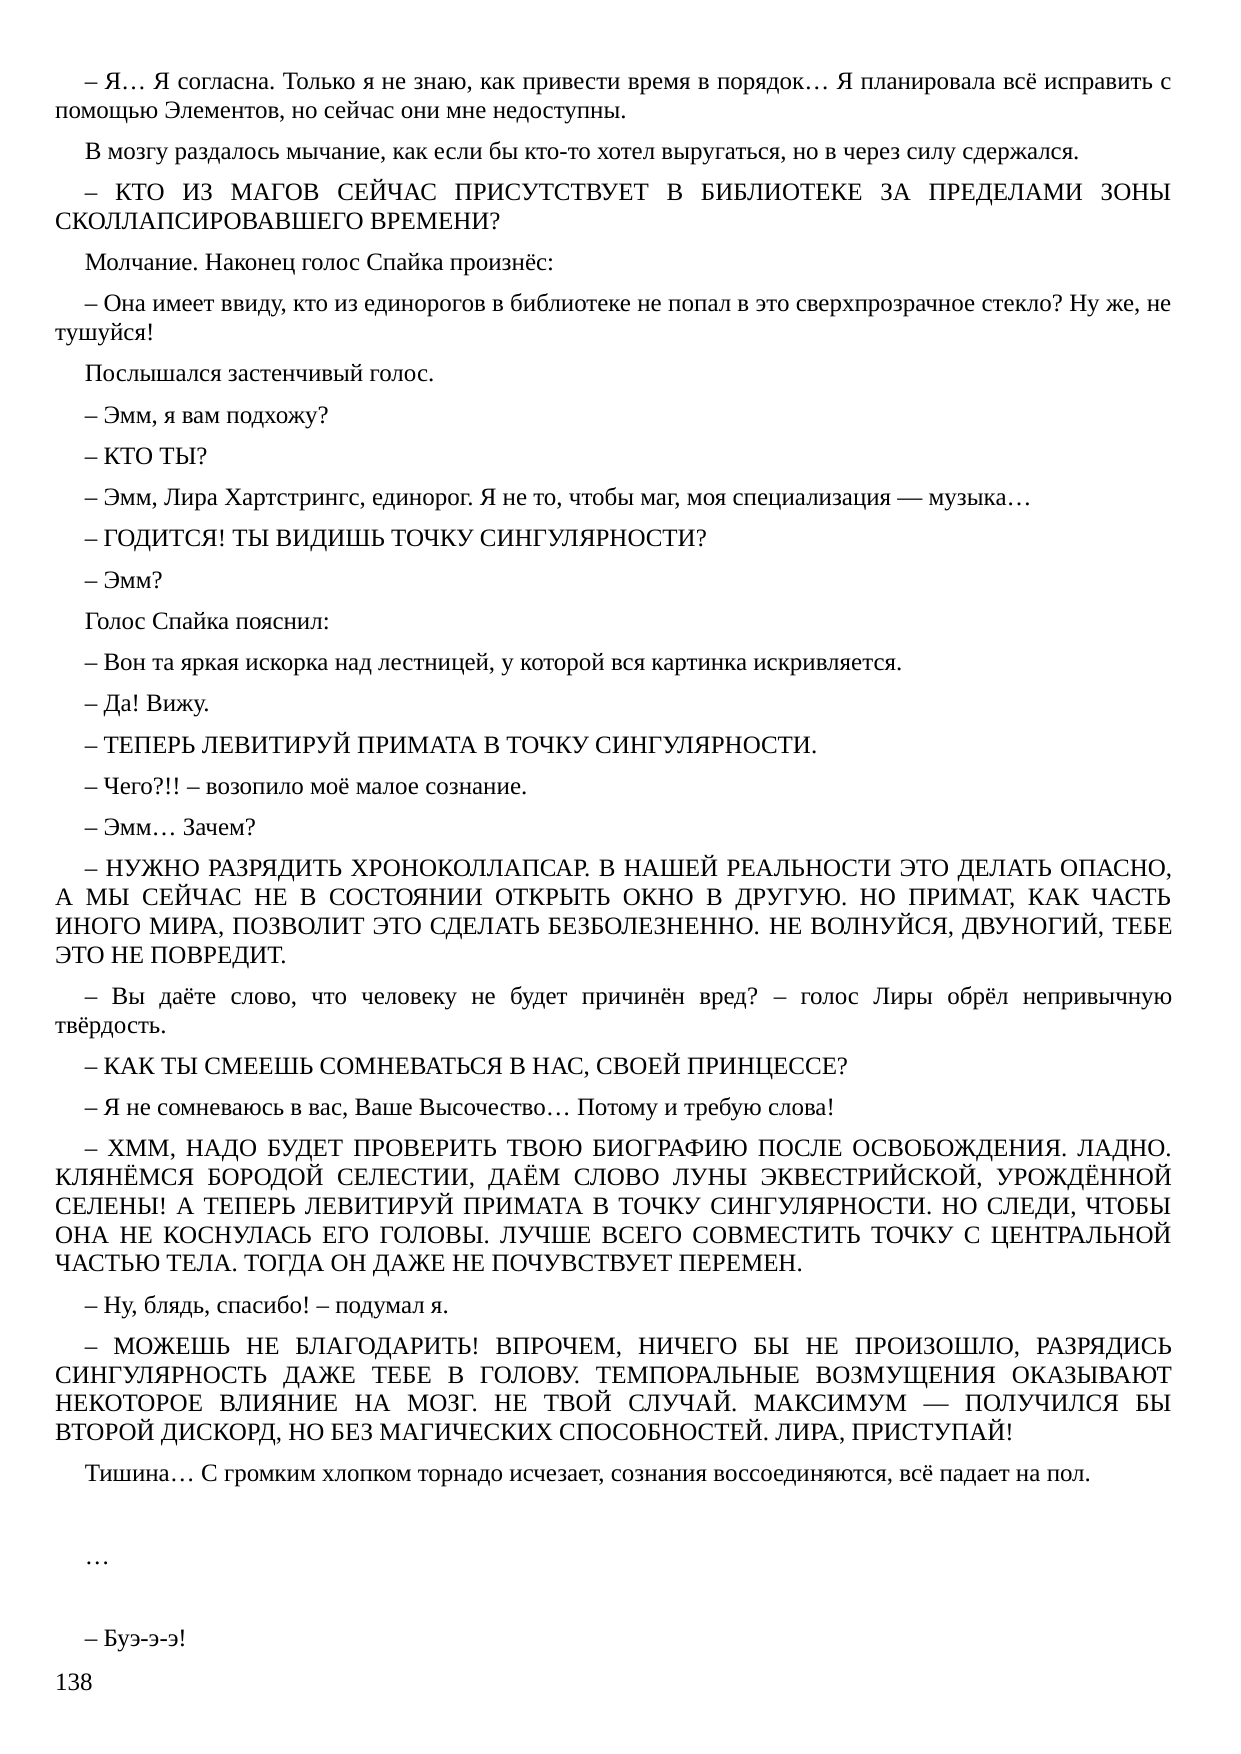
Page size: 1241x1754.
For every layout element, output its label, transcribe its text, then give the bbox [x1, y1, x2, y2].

text Послышался застенчивый голос. [55, 358, 1173, 387]
text – ТЕПЕРЬ ЛЕВИТИРУЙ ПРИМАТА В ТОЧКУ СИНГУЛЯРНОСТИ. [55, 730, 1173, 758]
text Голос Спайка пояснил: [55, 606, 1173, 635]
text Молчание. Наконец голос Спайка произнёс: [55, 247, 1173, 276]
text – Эмм, Лира Хартстрингс, единорог. Я не то, чтобы маг, моя специализация — музыка… [55, 482, 1173, 511]
text – Ну, блядь, спасибо! – подумал я. [55, 1290, 1173, 1318]
text – Эмм, я вам подхожу? [55, 400, 1173, 428]
text – НУЖНО РАЗРЯДИТЬ ХРОНОКОЛЛАПСАР. В НАШЕЙ РЕАЛЬНОСТИ ЭТО ДЕЛАТЬ ОПАСНО, А МЫ СЕЙЧАС НЕ В СОСТОЯНИИ ОТКРЫТЬ ОКНО В ДРУГУЮ. НО ПРИМАТ, КАК ЧАСТЬ ИНОГО МИРА, ПОЗВОЛИТ ЭТО СДЕЛАТЬ БЕЗБОЛЕЗНЕННО. НЕ ВОЛНУЙСЯ, ДВУНОГИЙ, ТЕБЕ ЭТО НЕ ПОВРЕДИТ. [55, 853, 1173, 968]
text … [55, 1541, 1173, 1570]
text – Да! Вижу. [55, 688, 1173, 717]
text – КТО ТЫ? [55, 441, 1173, 470]
text – МОЖЕШЬ НЕ БЛАГОДАРИТЬ! ВПРОЧЕМ, НИЧЕГО БЫ НЕ ПРОИЗОШЛО, РАЗРЯДИСЬ СИНГУЛЯРНОСТЬ ДАЖЕ ТЕБЕ В ГОЛОВУ. ТЕМПОРАЛЬНЫЕ ВОЗМУЩЕНИЯ ОКАЗЫВАЮТ НЕКОТОРОЕ ВЛИЯНИЕ НА МОЗГ. НЕ ТВОЙ СЛУЧАЙ. МАКСИМУМ — ПОЛУЧИЛСЯ БЫ ВТОРОЙ ДИСКОРД, НО БЕЗ МАГИЧЕСКИХ СПОСОБНОСТЕЙ. ЛИРА, ПРИСТУПАЙ! [55, 1331, 1173, 1446]
text – Буэ-э-э! [55, 1623, 1173, 1652]
text – Вон та яркая искорка над лестницей, у которой вся картинка искривляется. [55, 647, 1173, 676]
text В мозгу раздалось мычание, как если бы кто-то хотел выругаться, но в через силу сдержался. [55, 136, 1173, 165]
text – Вы даёте слово, что человеку не будет причинён вред? – голос Лиры обрёл непривычную твёрдость. [55, 981, 1173, 1038]
text Тишина… С громким хлопком торнадо исчезает, сознания воссоединяются, всё падает на пол. [55, 1458, 1173, 1487]
text – КТО ИЗ МАГОВ СЕЙЧАС ПРИСУТСТВУЕТ В БИБЛИОТЕКЕ ЗА ПРЕДЕЛАМИ ЗОНЫ СКОЛЛАПСИРОВАВШЕГО ВРЕМЕНИ? [55, 177, 1173, 235]
text – Я… Я согласна. Только я не знаю, как привести время в порядок… Я планировала всё исправить с помощью Элементов, но сейчас они мне недоступны. [55, 66, 1173, 123]
text – Эмм? [55, 565, 1173, 593]
text – ГОДИТСЯ! ТЫ ВИДИШЬ ТОЧКУ СИНГУЛЯРНОСТИ? [55, 523, 1173, 552]
text – Чего?!! – возопило моё малое сознание. [55, 771, 1173, 800]
text – Я не сомневаюсь в вас, Ваше Высочество… Потому и требую слова! [55, 1092, 1173, 1121]
text – КАК ТЫ СМЕЕШЬ СОМНЕВАТЬСЯ В НАС, СВОЕЙ ПРИНЦЕССЕ? [55, 1051, 1173, 1080]
text – Эмм… Зачем? [55, 812, 1173, 841]
text – ХММ, НАДО БУДЕТ ПРОВЕРИТЬ ТВОЮ БИОГРАФИЮ ПОСЛЕ ОСВОБОЖДЕНИЯ. ЛАДНО. КЛЯНЁМСЯ БОРОДОЙ СЕЛЕСТИИ, ДАЁМ СЛОВО ЛУНЫ ЭКВЕСТРИЙСКОЙ, УРОЖДЁННОЙ СЕЛЕНЫ! А ТЕПЕРЬ ЛЕВИТИРУЙ ПРИМАТА В ТОЧКУ СИНГУЛЯРНОСТИ. НО СЛЕДИ, ЧТОБЫ ОНА НЕ КОСНУЛАСЬ ЕГО ГОЛОВЫ. ЛУЧШЕ ВСЕГО СОВМЕСТИТЬ ТОЧКУ С ЦЕНТРАЛЬНОЙ ЧАСТЬЮ ТЕЛА. ТОГДА ОН ДАЖЕ НЕ ПОЧУВСТВУЕТ ПЕРЕМЕН. [55, 1133, 1173, 1277]
text – Она имеет ввиду, кто из единорогов в библиотеке не попал в это сверхпрозрачное стекло? Ну же, не тушуйся! [55, 288, 1173, 346]
